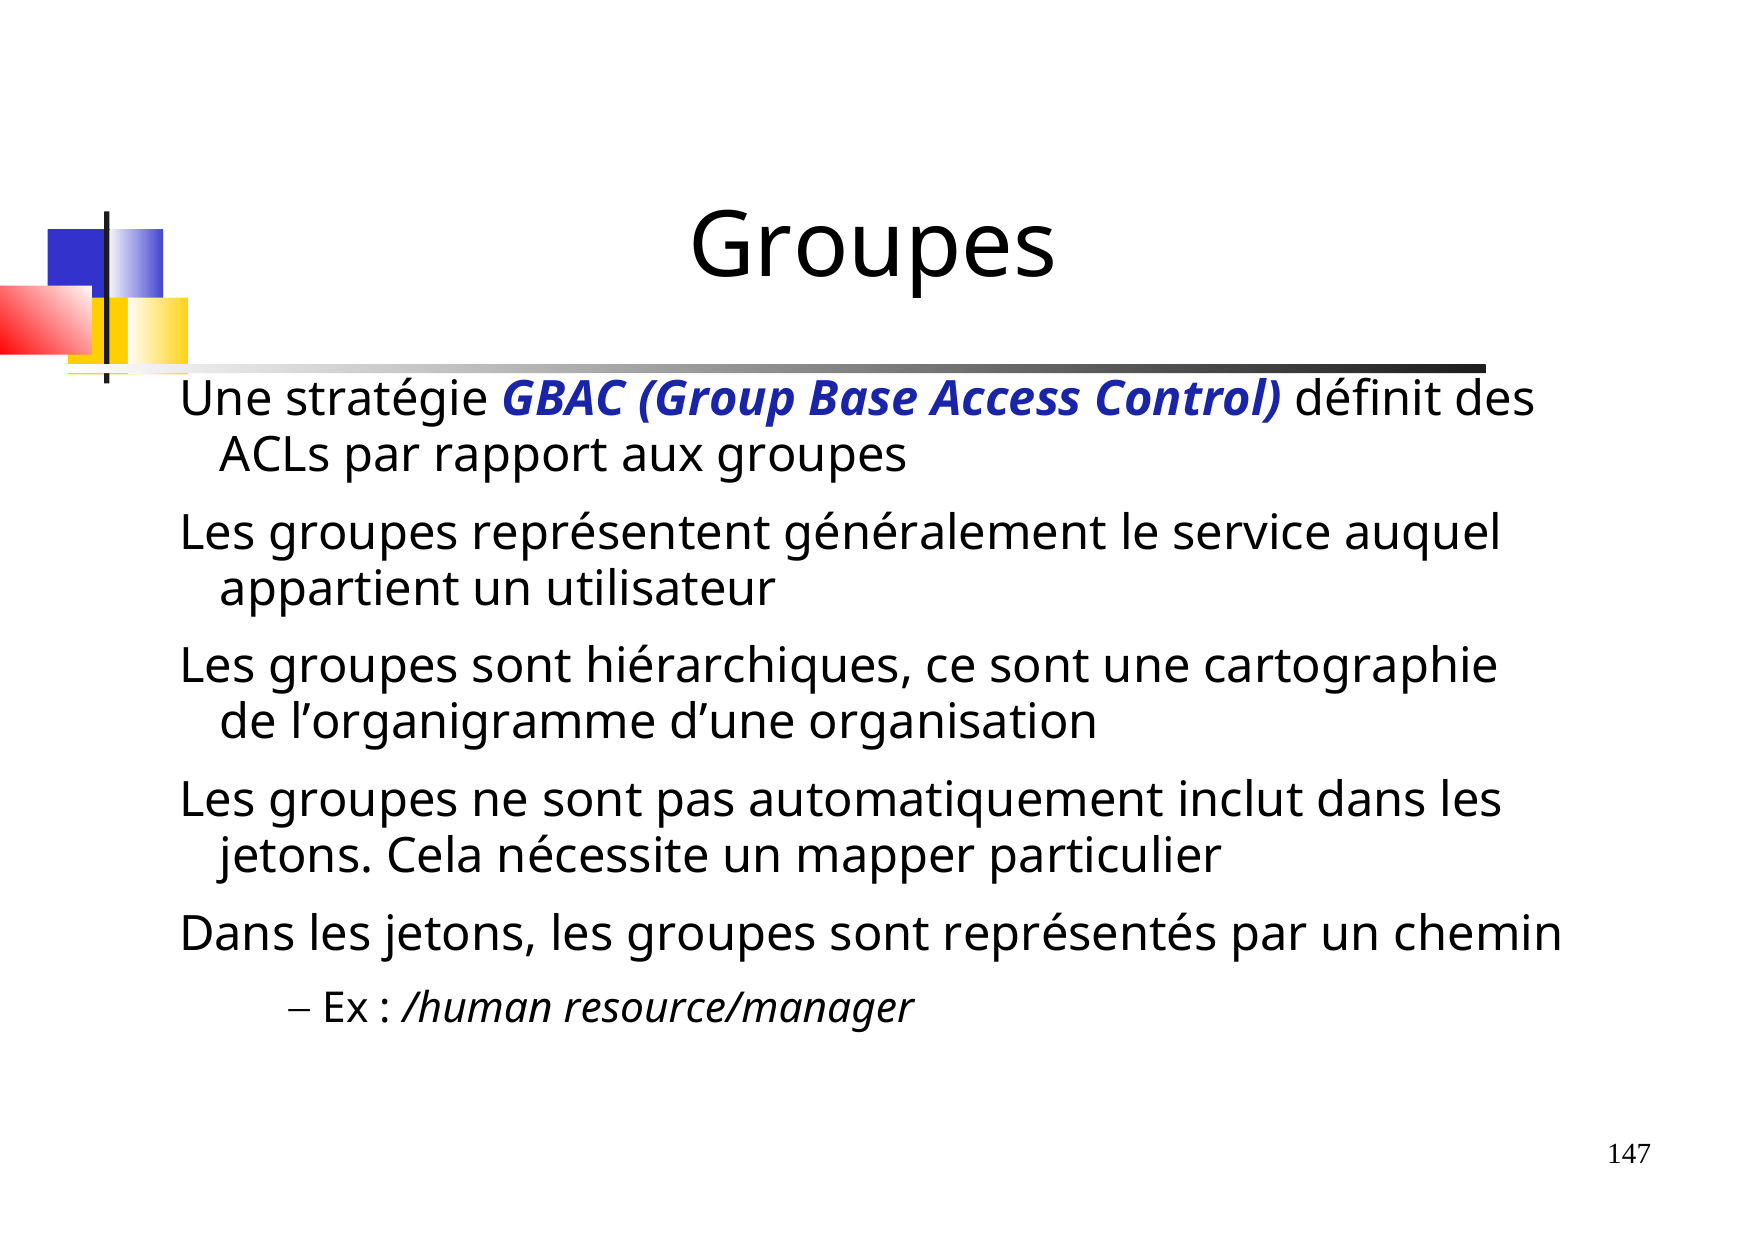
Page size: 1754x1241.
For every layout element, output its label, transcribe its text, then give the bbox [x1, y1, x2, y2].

title Groupes [179, 139, 1567, 351]
list Une stratégie GBAC (Group Base Access Control) définit des ACLs par rapport aux groupes Les groupes représentent généralement le service auquel appartient un utilisateur Les groupes sont hiérarchiques, ce sont une cartographie de l’organigramme d’une organisation Les groupes ne sont pas automatiquement inclut dans les jetons. Cela nécessite un mapper particulier Dans les jetons, les groupes sont représentés par un chemin Ex : /human resource/manager [179, 371, 1567, 1091]
